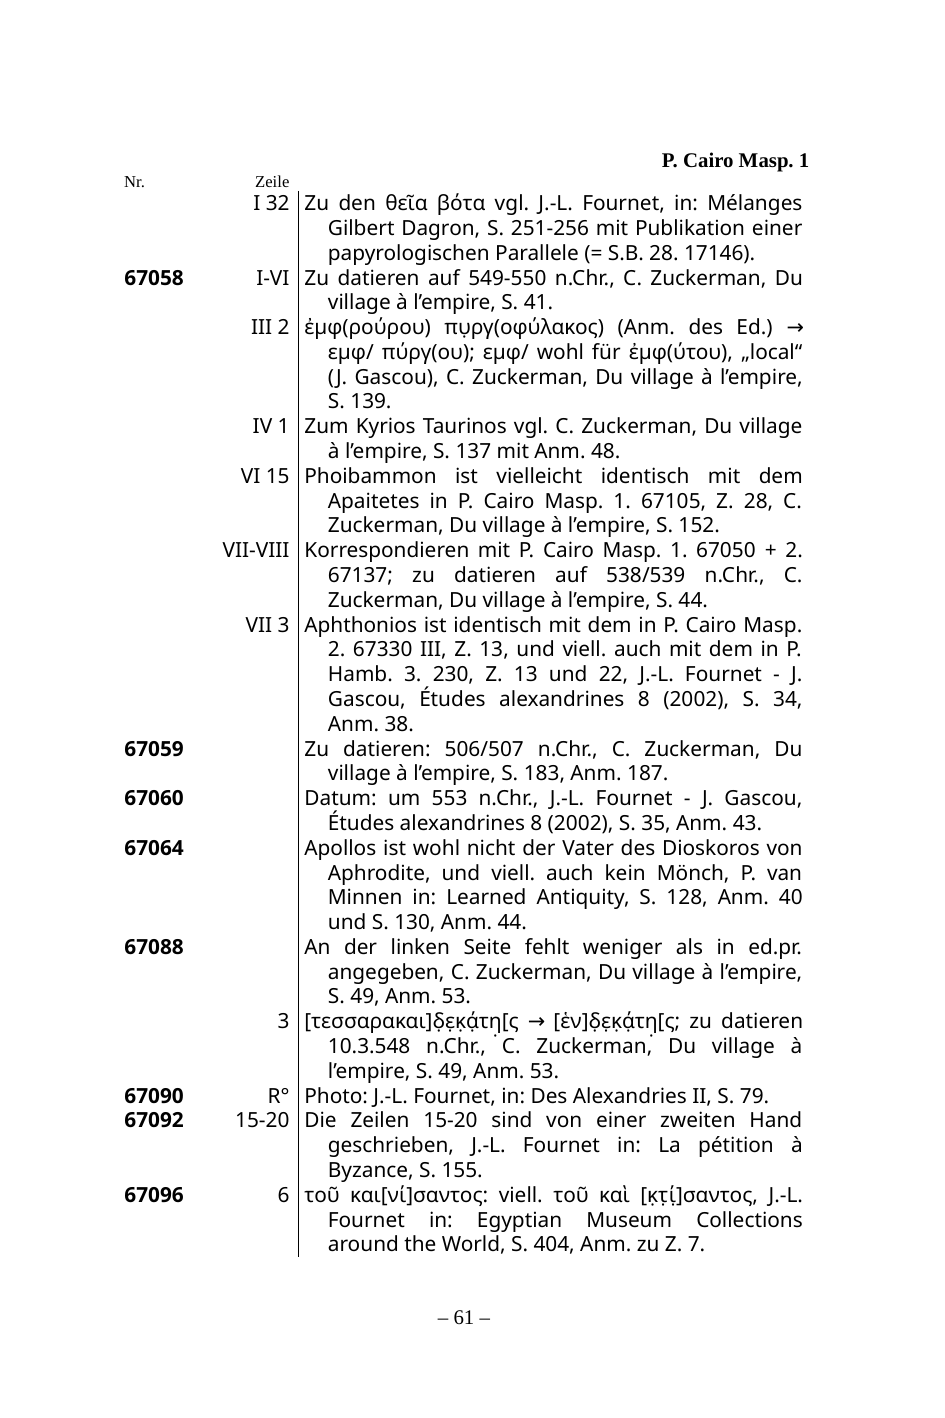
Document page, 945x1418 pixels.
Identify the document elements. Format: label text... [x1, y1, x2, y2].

table_cell 67088 [118, 935, 298, 1009]
table_cell Photo: J.-L. Fournet, in: Des Alexandries II, S. 79. [299, 1083, 809, 1108]
table_cell 67060 [118, 786, 298, 835]
table_cell 15-20 [207, 1108, 298, 1182]
table_cell III 2 [118, 315, 298, 414]
table_cell An der linken Seite fehlt weniger als in ed.pr. angegeben, C. Zuckerman, Du village à l’empire, S. 49, Anm. 53. [299, 935, 809, 1009]
table_cell 67058 [118, 265, 207, 315]
table_cell [τεσσαρακαι]δ̣ε̣κ̣ά̣τη̣[ς → [ἑν]δ̣ε̣κ̣ά̣τη̣[ς; zu datieren 10.3.548 n.Chr., C. Zuckerman, Du village à l’empire, S. 49, Anm. 53. [299, 1009, 809, 1083]
table_cell IV 1 [118, 414, 298, 463]
table_cell R° [207, 1083, 298, 1108]
table_cell 67092 [118, 1108, 207, 1182]
table_cell Korrespondieren mit P. Cairo Masp. 1. 67050 + 2. 67137; zu datieren auf 538/539 n.Chr., C. Zuckerman, Du village à l’empire, S. 44. [299, 538, 809, 612]
table_cell VII 3 [118, 612, 298, 736]
table_cell 3 [118, 1009, 298, 1083]
table_cell 67090 [118, 1083, 207, 1108]
table_cell ἐμφ(ρούρου) πυ̣ργ(οφύλακος) (Anm. des Ed.) → εμφ/ πύργ(ου); εμφ/ wohl für ἐμφ(ύτου), „local“ (J. Gascou), C. Zuckerman, Du village à l’empire, S. 139. [299, 315, 809, 414]
table_cell I 32 [118, 191, 298, 265]
table_cell Zu den θεῖα βότα vgl. J.-L. Fournet, in: Mélanges Gilbert Dagron, S. 251-256 mit Publikation einer papyrologischen Parallele (= S.B. 28. 17146). [299, 191, 809, 265]
table_cell 6 [207, 1183, 298, 1257]
table_cell τοῦ και[νί]σαντος: viell. τοῦ καὶ [κ̣τ̣ί̣]σαντος, J.-L. Fournet in: Egyptian Museum Collections around the World, S. 404, Anm. zu Z. 7. [299, 1183, 809, 1257]
table_cell 67059 [118, 736, 298, 786]
table_cell I-VI [207, 265, 298, 315]
table_cell VII-VIII [118, 538, 298, 612]
table_cell Apollos ist wohl nicht der Vater des Dioskoros von Aphrodite, und viell. auch kein Mönch, P. van Minnen in: Learned Antiquity, S. 128, Anm. 40 und S. 130, Anm. 44. [299, 835, 809, 934]
table_cell Phoibammon ist vielleicht identisch mit dem Apaitetes in P. Cairo Masp. 1. 67105, Z. 28, C. Zuckerman, Du village à l’empire, S. 152. [299, 464, 809, 538]
table_cell Datum: um 553 n.Chr., J.-L. Fournet - J. Gascou, Études alexandrines 8 (2002), S. 35, Anm. 43. [299, 786, 809, 835]
table_cell Zu datieren: 506/507 n.Chr., C. Zuckerman, Du village à l’empire, S. 183, Anm. 187. [299, 736, 809, 786]
table_cell 67096 [118, 1183, 207, 1257]
table_cell VI 15 [118, 464, 298, 538]
table_cell Zum Kyrios Taurinos vgl. C. Zuckerman, Du village à l’empire, S. 137 mit Anm. 48. [299, 414, 809, 463]
table_cell Zu datieren auf 549-550 n.Chr., C. Zuckerman, Du village à l’empire, S. 41. [299, 265, 809, 315]
table_cell Aphthonios ist identisch mit dem in P. Cairo Masp. 2. 67330 III, Z. 13, und viell. auch mit dem in P. Hamb. 3. 230, Z. 13 und 22, J.-L. Fournet - J. Gascou, Études alexandrines 8 (2002), S. 34, Anm. 38. [299, 612, 809, 736]
table_cell Die Zeilen 15-20 sind von einer zweiten Hand geschrieben, J.-L. Fournet in: La pétition à Byzance, S. 155. [299, 1108, 809, 1182]
table_cell 67064 [118, 835, 298, 934]
